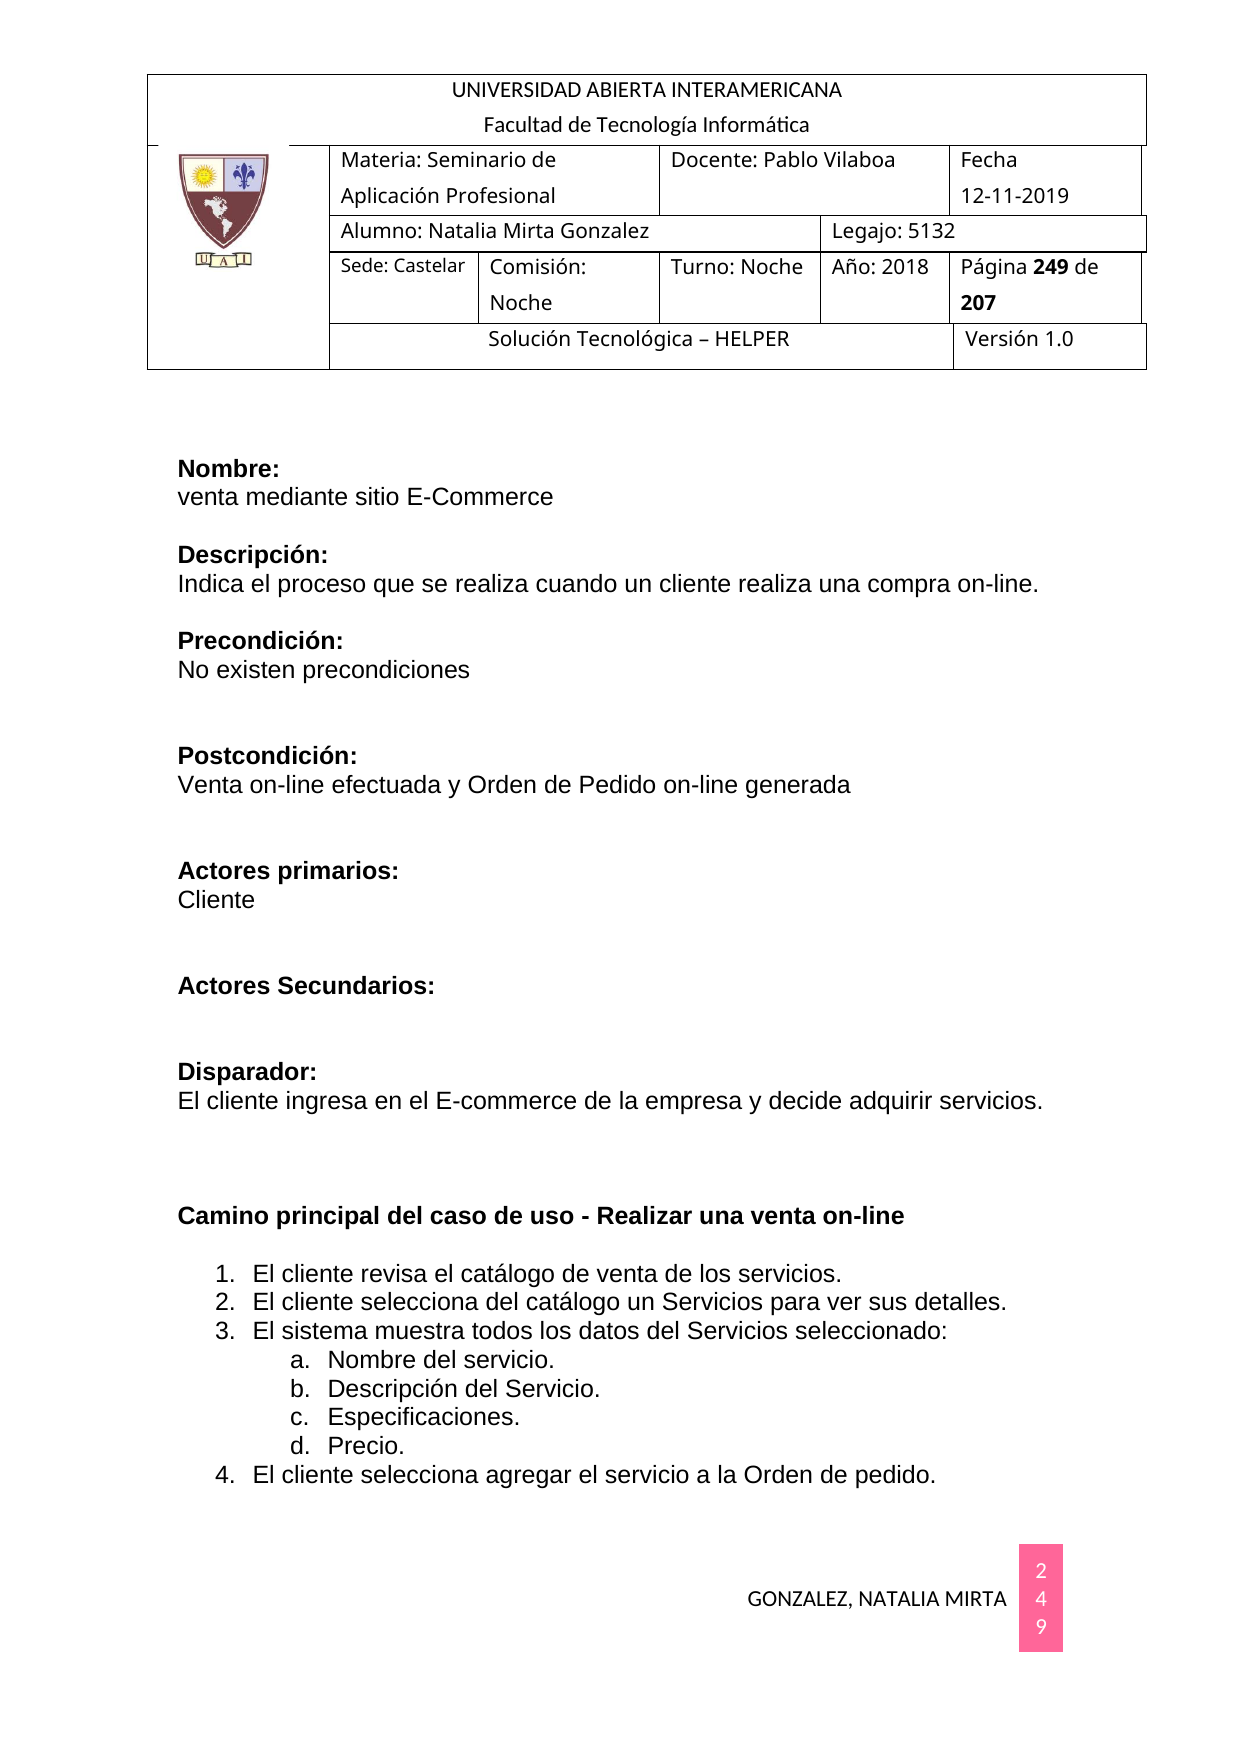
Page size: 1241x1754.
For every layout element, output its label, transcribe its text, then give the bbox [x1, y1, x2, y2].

text Postcondición: [177, 741, 1063, 770]
text venta mediante sitio E-Commerce [177, 482, 1063, 511]
list El cliente selecciona del catálogo un Servicios para ver sus detalles. [215, 1287, 1063, 1316]
text Actores primarios: [177, 856, 1063, 885]
text Camino principal del caso de uso - Realizar una venta on-line [177, 1201, 1063, 1230]
list El cliente revisa el catálogo de venta de los servicios. [215, 1259, 1063, 1287]
text No existen precondiciones [177, 655, 1063, 684]
text El cliente ingresa en el E-commerce de la empresa y decide adquirir servicios. [177, 1086, 1063, 1115]
text Cliente [177, 885, 1063, 914]
list Nombre del servicio. [290, 1345, 1063, 1374]
text Descripción: [177, 540, 1063, 569]
list Especificaciones. [290, 1402, 1063, 1431]
text Disparador: [177, 1057, 1063, 1086]
list El cliente selecciona agregar el servicio a la Orden de pedido. [215, 1460, 1063, 1489]
list El sistema muestra todos los datos del Servicios seleccionado: [215, 1316, 1063, 1345]
text Actores Secundarios: [177, 971, 1063, 1000]
list Precio. [290, 1431, 1063, 1460]
text Indica el proceso que se realiza cuando un cliente realiza una compra on-line. [177, 569, 1063, 597]
list Descripción del Servicio. [290, 1374, 1063, 1402]
text Venta on-line efectuada y Orden de Pedido on-line generada [177, 770, 1063, 799]
text Precondición: [177, 626, 1063, 655]
text Nombre: [177, 454, 1063, 482]
